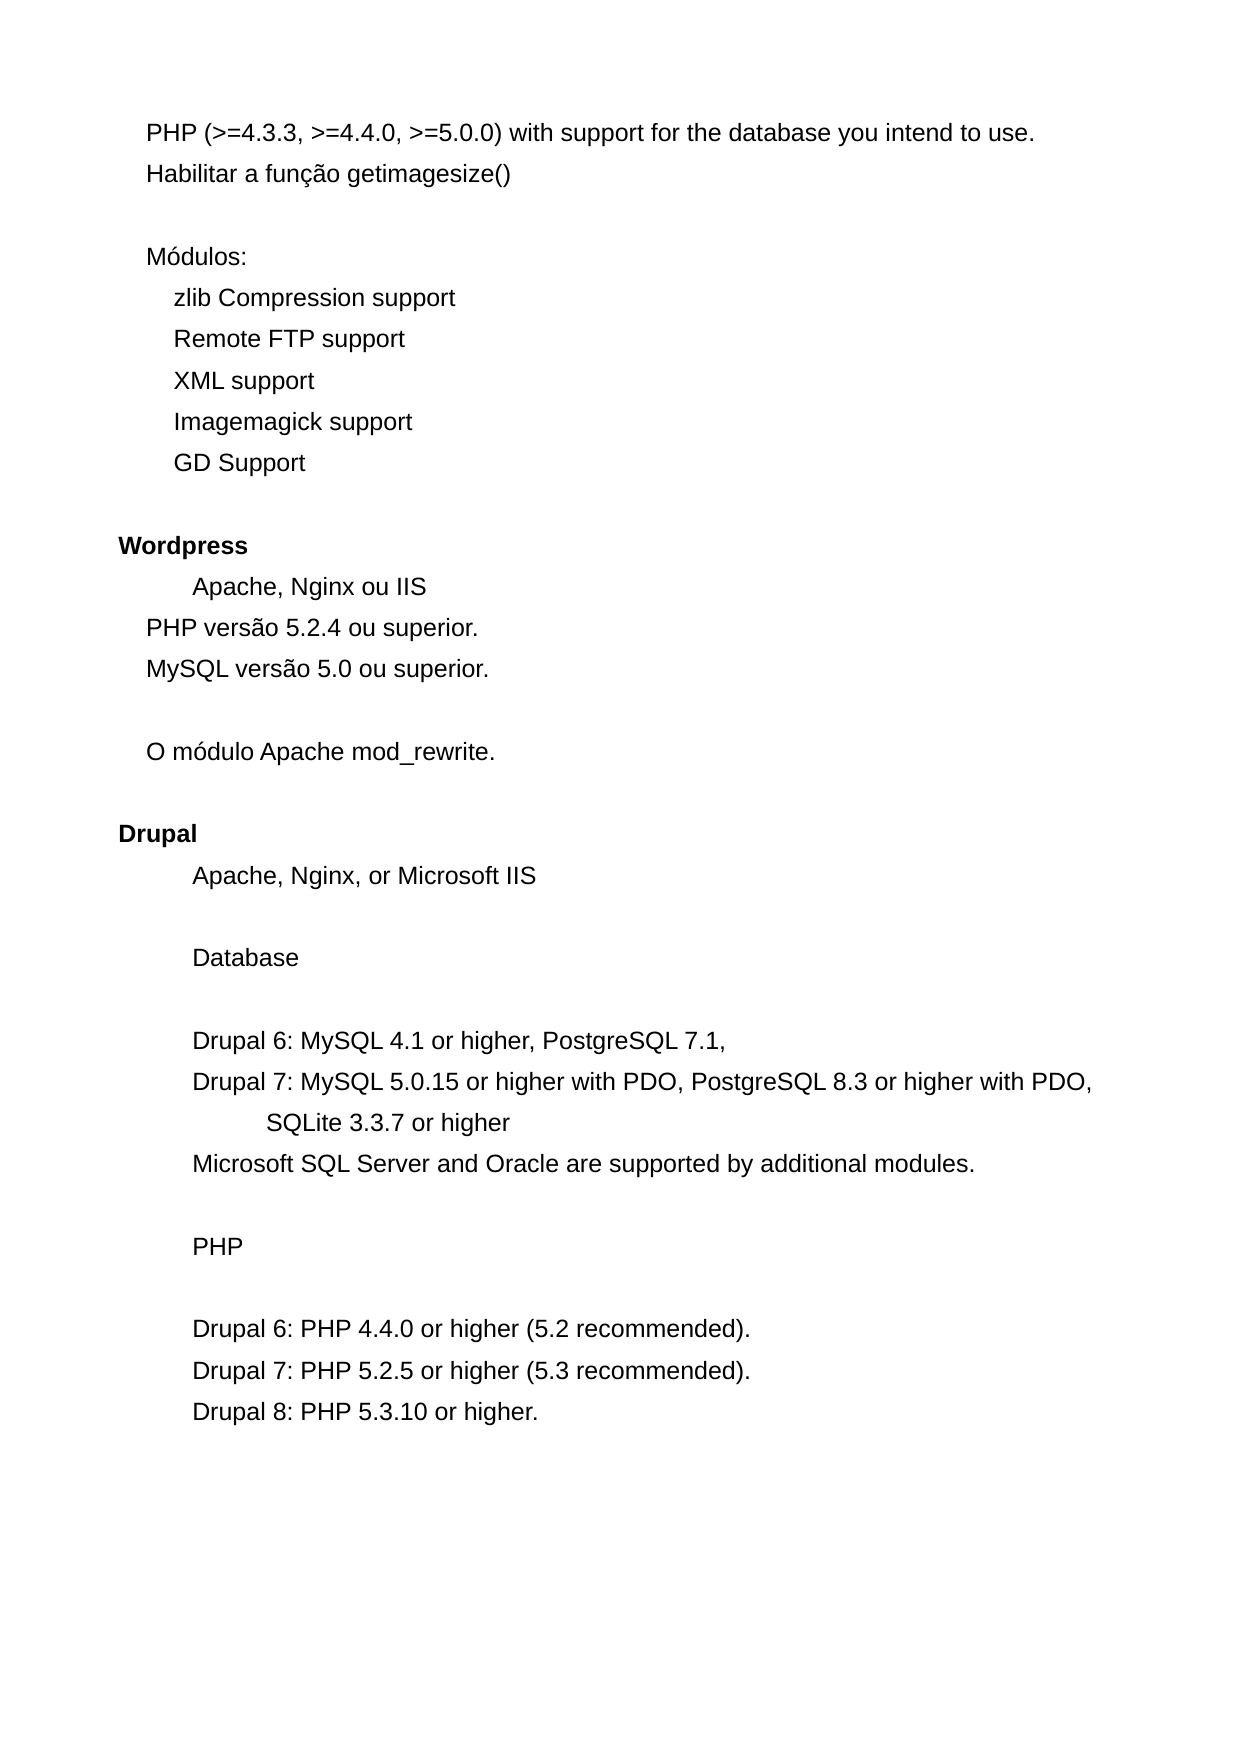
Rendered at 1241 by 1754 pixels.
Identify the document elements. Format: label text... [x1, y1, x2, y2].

text XML support [118, 366, 1122, 394]
text Database [118, 943, 1122, 972]
text PHP versão 5.2.4 ou superior. [118, 613, 1122, 642]
text Habilitar a função getimagesize() [118, 159, 1122, 188]
text Apache, Nginx, or Microsoft IIS [118, 861, 1122, 889]
text PHP [118, 1232, 1122, 1261]
text Drupal [118, 819, 1122, 848]
text SQLite 3.3.7 or higher [118, 1108, 1122, 1137]
text Drupal 6: MySQL 4.1 or higher, PostgreSQL 7.1, [118, 1026, 1122, 1054]
text Microsoft SQL Server and Oracle are supported by additional modules. [118, 1149, 1122, 1178]
text Drupal 7: PHP 5.2.5 or higher (5.3 recommended). [118, 1356, 1122, 1384]
text Drupal 6: PHP 4.4.0 or higher (5.2 recommended). [118, 1314, 1122, 1343]
text Imagemagick support [118, 407, 1122, 436]
text Drupal 7: MySQL 5.0.15 or higher with PDO, PostgreSQL 8.3 or higher with PDO, [118, 1067, 1122, 1096]
text O módulo Apache mod_rewrite. [118, 737, 1122, 766]
text zlib Compression support [118, 283, 1122, 312]
text Apache, Nginx ou IIS [118, 572, 1122, 601]
text Módulos: [118, 242, 1122, 271]
text GD Support [118, 448, 1122, 477]
text PHP (>=4.3.3, >=4.4.0, >=5.0.0) with support for the database you intend to use. [118, 118, 1122, 147]
text Wordpress [118, 531, 1122, 559]
text Drupal 8: PHP 5.3.10 or higher. [118, 1397, 1122, 1426]
text Remote FTP support [118, 324, 1122, 353]
text MySQL versão 5.0 ou superior. [118, 654, 1122, 683]
